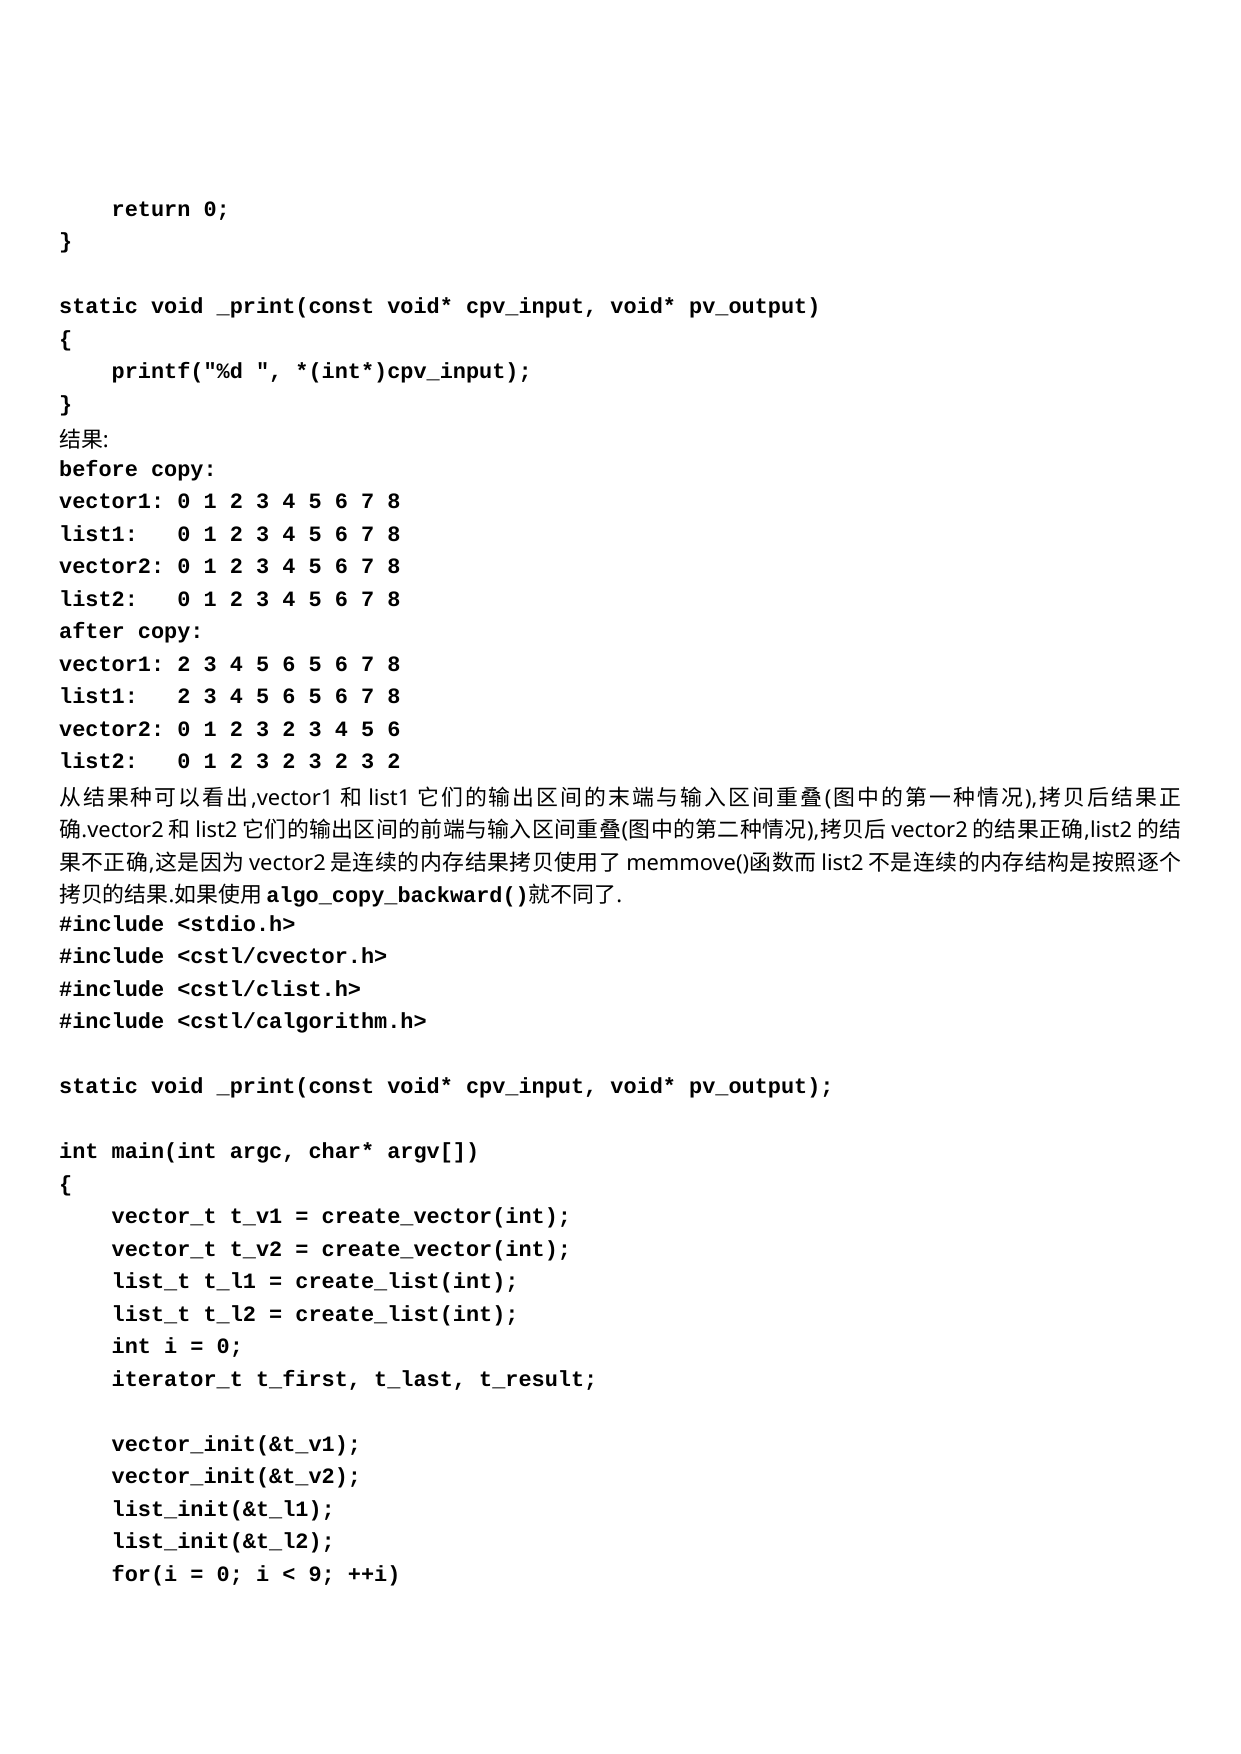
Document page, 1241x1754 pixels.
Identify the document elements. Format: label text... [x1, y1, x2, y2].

text iterator_t t_first, t_last, t_result; [59, 1364, 1181, 1397]
text #include <cstl/calgorithm.h> [59, 1007, 1181, 1039]
text vector1: 0 1 2 3 4 5 6 7 8 [59, 487, 1181, 519]
text list2: 0 1 2 3 2 3 2 3 2 [59, 747, 1181, 779]
text vector_t t_v1 = create_vector(int); [59, 1202, 1181, 1234]
text } [59, 227, 1181, 259]
text list1: 0 1 2 3 4 5 6 7 8 [59, 519, 1181, 552]
text vector_init(&t_v2); [59, 1462, 1181, 1494]
text list_init(&t_l1); [59, 1494, 1181, 1527]
text vector1: 2 3 4 5 6 5 6 7 8 [59, 649, 1181, 682]
text int i = 0; [59, 1332, 1181, 1364]
text 结果: [59, 422, 1181, 454]
text #include <cstl/cvector.h> [59, 942, 1181, 974]
text vector_init(&t_v1); [59, 1429, 1181, 1462]
text list_t t_l2 = create_list(int); [59, 1299, 1181, 1332]
text printf("%d ", *(int*)cpv_input); [59, 357, 1181, 389]
text after copy: [59, 617, 1181, 649]
text list2: 0 1 2 3 4 5 6 7 8 [59, 584, 1181, 617]
text vector2: 0 1 2 3 4 5 6 7 8 [59, 552, 1181, 584]
text list_t t_l1 = create_list(int); [59, 1267, 1181, 1299]
text #include <cstl/clist.h> [59, 974, 1181, 1007]
text static void _print(const void* cpv_input, void* pv_output) [59, 292, 1181, 324]
text #include <stdio.h> [59, 909, 1181, 942]
text for(i = 0; i < 9; ++i) [59, 1559, 1181, 1592]
text vector_t t_v2 = create_vector(int); [59, 1234, 1181, 1267]
text list1: 2 3 4 5 6 5 6 7 8 [59, 682, 1181, 714]
text { [59, 1169, 1181, 1202]
text vector2: 0 1 2 3 2 3 4 5 6 [59, 714, 1181, 747]
text return 0; [59, 194, 1181, 227]
text } [59, 389, 1181, 422]
text list_init(&t_l2); [59, 1527, 1181, 1559]
text 从结果种可以看出,vector1和list1它们的输出区间的末端与输入区间重叠(图中的第一种情况),拷贝后结果正确.vector2和list2它们的输出区间的前端与输入区间重叠(图中的第二种情况),拷贝后vector2的结果正确,list2的结果不正确,这是因为vector2是连续的内存结果拷贝使用了memmove()函数而list2不是连续的内存结构是按照逐个拷贝的结果.如果使用algo_copy_backward()就不同了. [59, 779, 1181, 909]
text before copy: [59, 454, 1181, 487]
text static void _print(const void* cpv_input, void* pv_output); [59, 1072, 1181, 1104]
text { [59, 324, 1181, 357]
text int main(int argc, char* argv[]) [59, 1137, 1181, 1169]
